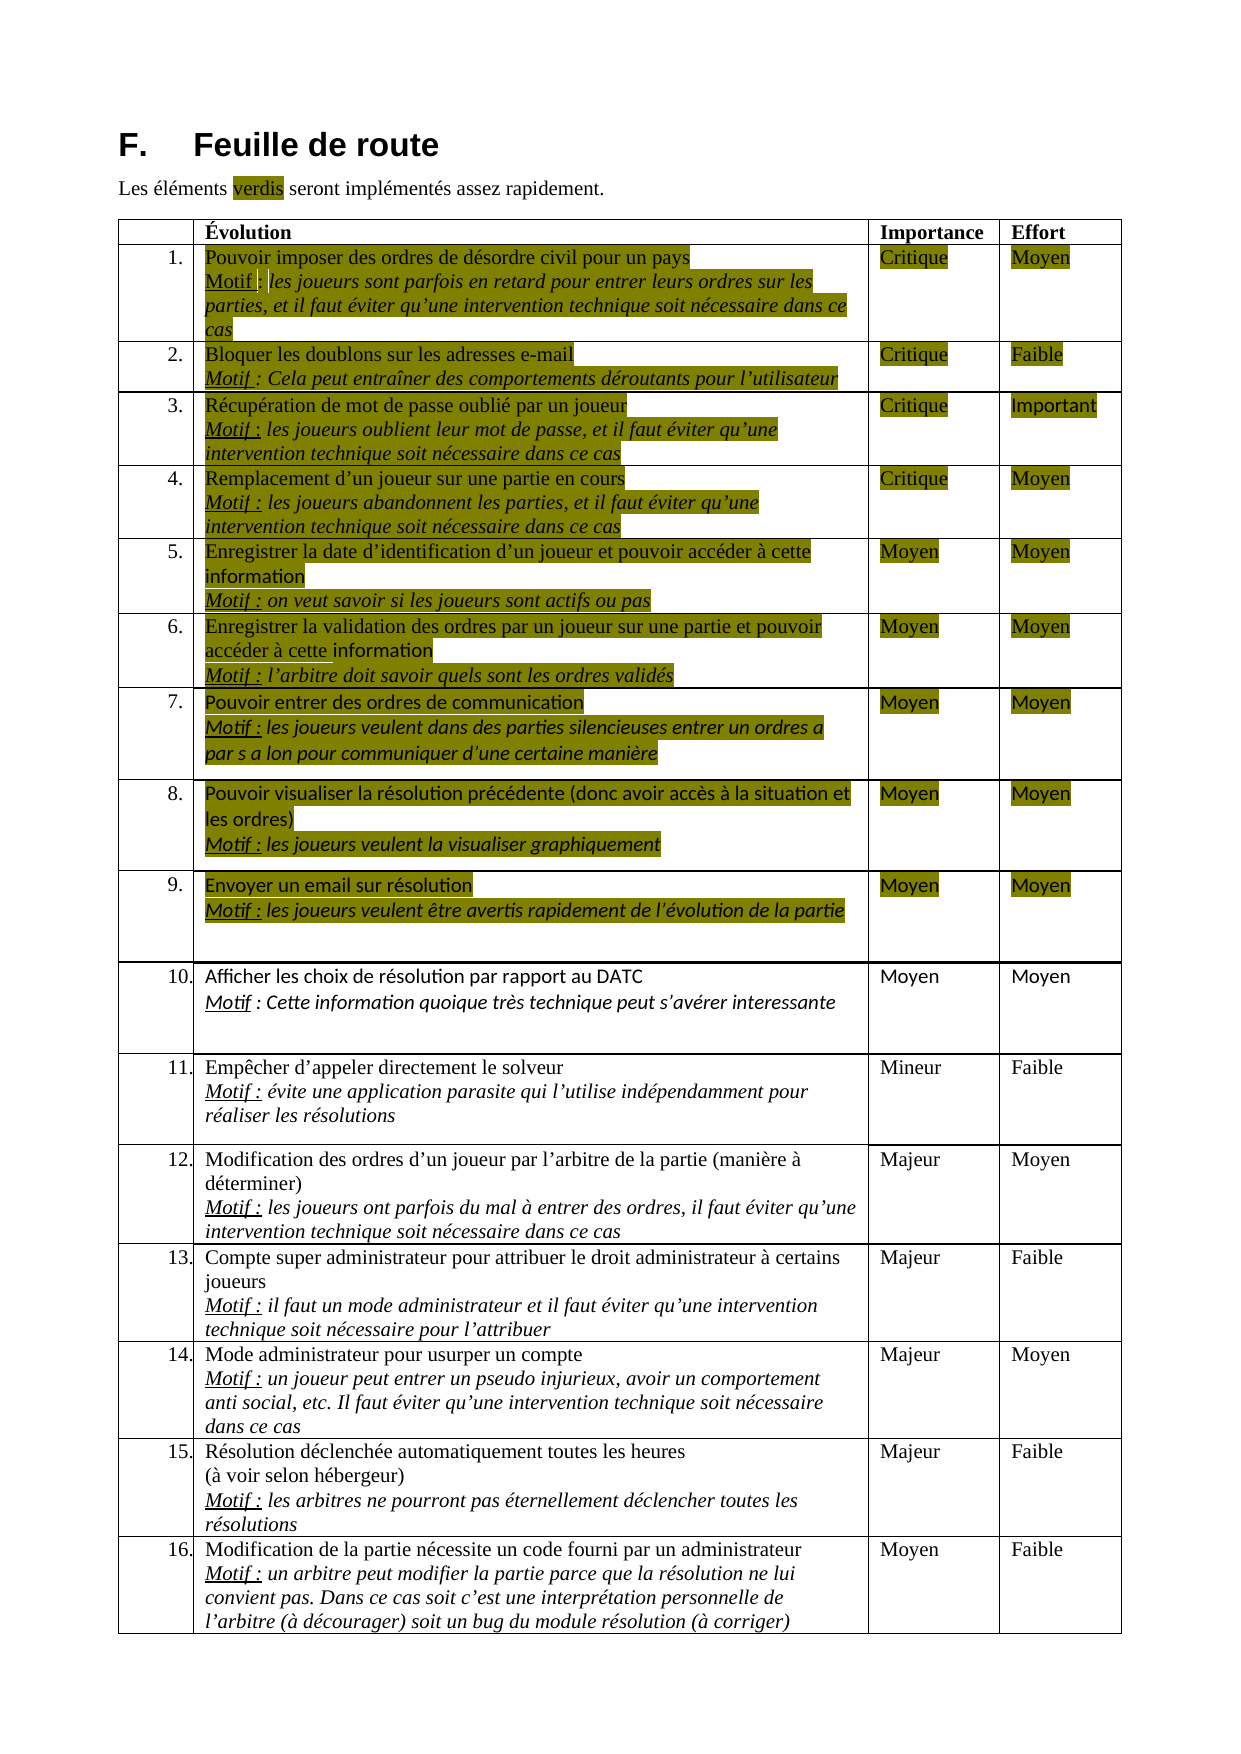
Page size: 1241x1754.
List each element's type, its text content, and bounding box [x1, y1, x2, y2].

table_cell Moyen [869, 872, 999, 961]
table_cell Moyen [869, 614, 999, 687]
table_cell Faible [1000, 1055, 1121, 1144]
table_header Importance [869, 220, 999, 244]
table_cell Moyen [1000, 245, 1121, 341]
table_cell [119, 780, 193, 870]
table_cell [119, 1537, 193, 1633]
table_cell [119, 1439, 193, 1536]
table_cell Moyen [1000, 539, 1121, 612]
text Les éléments verdis seront implémentés assez rapidement. [118, 176, 1122, 200]
table_cell [119, 614, 193, 687]
table_cell [119, 245, 193, 341]
table_cell Moyen [1000, 1342, 1121, 1438]
table_cell Critique [869, 245, 999, 341]
table_cell Enregistrer la date d’identification d’un joueur et pouvoir accéder à cette information Motif : on veut savoir si les joueurs sont actifs ou pas [194, 539, 868, 612]
table_cell Majeur [869, 1342, 999, 1438]
table_cell Moyen [869, 781, 999, 870]
table_cell Moyen [869, 1537, 999, 1633]
table_cell Moyen [1000, 872, 1121, 961]
table_cell Modification de la partie nécessite un code fourni par un administrateur Motif : un arbitre peut modifier la partie parce que la résolution ne lui convient pas. Dans ce cas soit c’est une interprétation personnelle de l’arbitre (à décourager) soit un bug du module résolution (à corriger) [194, 1537, 868, 1633]
table_cell Pouvoir visualiser la résolution précédente (donc avoir accès à la situation et les ordres) Motif : les joueurs veulent la visualiser graphiquement [194, 781, 868, 870]
table_cell [119, 1342, 193, 1438]
table_cell Moyen [1000, 614, 1121, 687]
table_cell Moyen [869, 964, 999, 1053]
table_cell Moyen [1000, 781, 1121, 870]
table_cell [119, 1054, 193, 1144]
table_cell [119, 688, 193, 778]
table_cell Moyen [869, 689, 999, 778]
table_cell Pouvoir imposer des ordres de désordre civil pour un pays Motif : les joueurs sont parfois en retard pour entrer leurs ordres sur les parties, et il faut éviter qu’une intervention technique soit nécessaire dans ce cas [194, 245, 868, 341]
table_cell Résolution déclenchée automatiquement toutes les heures (à voir selon hébergeur) Motif : les arbitres ne pourront pas éternellement déclencher toutes les résolutions [194, 1439, 868, 1536]
table_cell [119, 539, 193, 612]
table_cell Faible [1000, 342, 1121, 391]
table_cell Majeur [869, 1439, 999, 1536]
table_cell Récupération de mot de passe oublié par un joueur Motif : les joueurs oublient leur mot de passe, et il faut éviter qu’une intervention technique soit nécessaire dans ce cas [194, 393, 868, 465]
table_cell Mineur [869, 1055, 999, 1144]
table_header [119, 220, 193, 244]
table_cell Majeur [869, 1146, 999, 1243]
table_cell [119, 871, 193, 961]
table_cell Remplacement d’un joueur sur une partie en cours Motif : les joueurs abandonnent les parties, et il faut éviter qu’une intervention technique soit nécessaire dans ce cas [194, 466, 868, 538]
table_cell Enregistrer la validation des ordres par un joueur sur une partie et pouvoir accéder à cette information Motif : l’arbitre doit savoir quels sont les ordres validés [194, 614, 868, 687]
table_cell [119, 963, 193, 1053]
table_cell Important [1000, 393, 1121, 465]
table_cell Mode administrateur pour usurper un compte Motif : un joueur peut entrer un pseudo injurieux, avoir un comportement anti social, etc. Il faut éviter qu’une intervention technique soit nécessaire dans ce cas [194, 1342, 868, 1438]
table_cell Critique [869, 393, 999, 465]
table_cell Modification des ordres d’un joueur par l’arbitre de la partie (manière à déterminer) Motif : les joueurs ont parfois du mal à entrer des ordres, il faut éviter qu’une intervention technique soit nécessaire dans ce cas [194, 1145, 868, 1243]
table_cell Afficher les choix de résolution par rapport au DATC Motif : Cette information quoique très technique peut s’avérer interessante [194, 964, 868, 1053]
table_cell Empêcher d’appeler directement le solveur Motif : évite une application parasite qui l’utilise indépendamment pour réaliser les résolutions [194, 1055, 868, 1144]
table_cell Faible [1000, 1537, 1121, 1633]
table_cell Moyen [869, 539, 999, 612]
table_cell Moyen [1000, 466, 1121, 538]
table_cell Majeur [869, 1245, 999, 1341]
table_cell [119, 393, 193, 465]
table_cell Compte super administrateur pour attribuer le droit administrateur à certains joueurs Motif : il faut un mode administrateur et il faut éviter qu’une intervention technique soit nécessaire pour l’attribuer [194, 1245, 868, 1341]
table_cell [119, 466, 193, 538]
table_header Évolution [194, 220, 868, 244]
list Feuille de route [118, 125, 1122, 164]
table_cell [119, 342, 193, 391]
table_cell [119, 1244, 193, 1341]
table_cell Faible [1000, 1439, 1121, 1536]
table_cell [119, 1145, 193, 1243]
table_cell Faible [1000, 1245, 1121, 1341]
table_cell Moyen [1000, 964, 1121, 1053]
table_cell Bloquer les doublons sur les adresses e-mail Motif : Cela peut entraîner des comportements déroutants pour l’utilisateur [194, 342, 868, 391]
table_cell Moyen [1000, 1146, 1121, 1243]
table_cell Pouvoir entrer des ordres de communication Motif : les joueurs veulent dans des parties silencieuses entrer un ordres a par s a lon pour communiquer d’une certaine manière [194, 689, 868, 778]
table_cell Moyen [1000, 689, 1121, 778]
table_cell Envoyer un email sur résolution Motif : les joueurs veulent être avertis rapidement de l’évolution de la partie [194, 872, 868, 961]
table_header Effort [1000, 220, 1121, 244]
table_cell Critique [869, 466, 999, 538]
table_cell Critique [869, 342, 999, 391]
